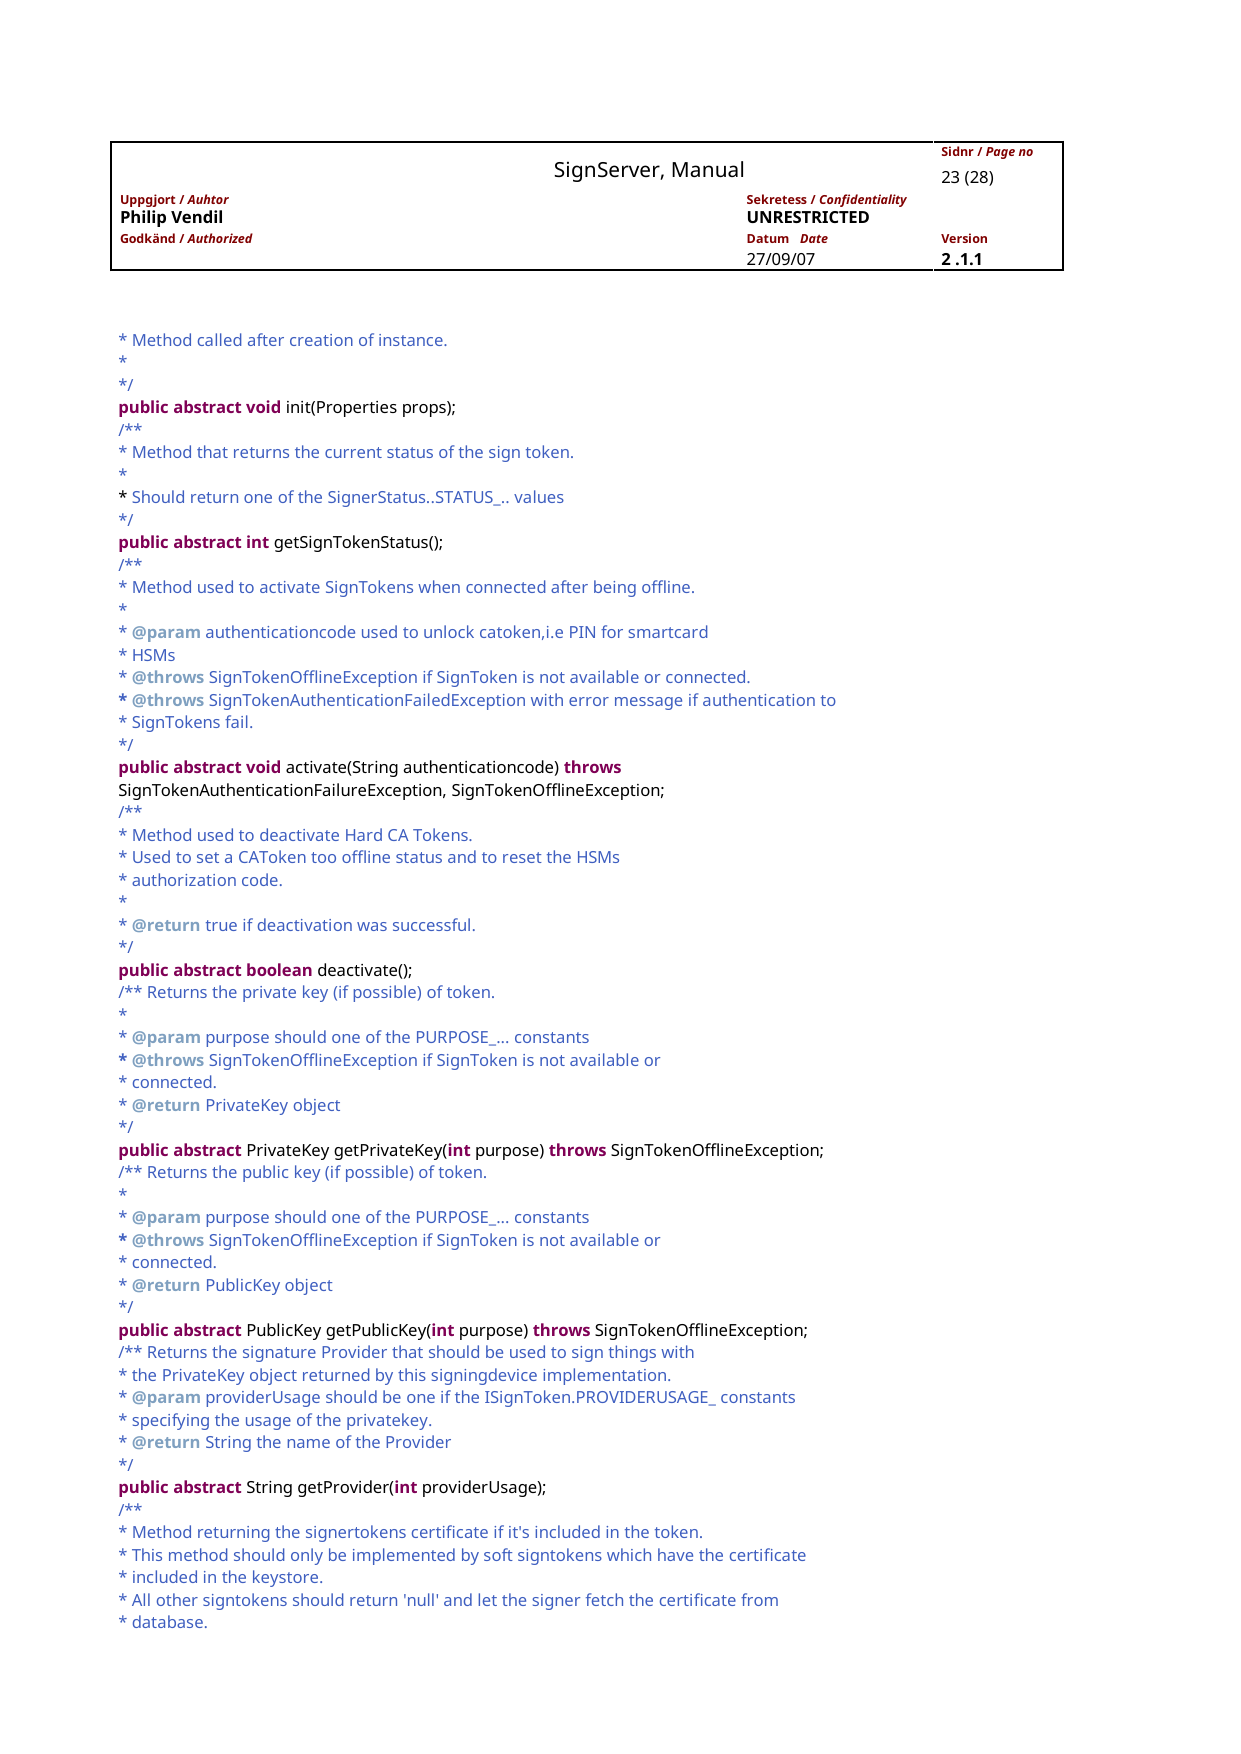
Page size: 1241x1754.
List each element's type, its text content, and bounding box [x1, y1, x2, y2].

text */ [118, 734, 1122, 756]
text * @throws SignTokenOfflineException if SignToken is not available or [118, 1049, 1122, 1071]
text * [118, 891, 1122, 914]
text */ [118, 509, 1122, 531]
text * Method that returns the current status of the sign token. [118, 441, 1122, 464]
text public abstract String getProvider(int providerUsage); [118, 1476, 1122, 1499]
text * Method used to activate SignTokens when connected after being offline. [118, 576, 1122, 599]
text * Used to set a CAToken too offline status and to reset the HSMs [118, 846, 1122, 869]
text */ [118, 1116, 1122, 1139]
text * connected. [118, 1251, 1122, 1274]
text public abstract void activate(String authenticationcode) throws [118, 756, 1122, 779]
text /** [118, 554, 1122, 576]
text /** Returns the signature Provider that should be used to sign things with [118, 1341, 1122, 1364]
text * Method called after creation of instance. [118, 329, 1122, 351]
text public abstract PrivateKey getPrivateKey(int purpose) throws SignTokenOfflineException; [118, 1139, 1122, 1161]
text * authorization code. [118, 869, 1122, 891]
text * database. [118, 1611, 1122, 1634]
text * [118, 351, 1122, 374]
text * @return PublicKey object [118, 1274, 1122, 1296]
text * included in the keystore. [118, 1566, 1122, 1589]
text * [118, 599, 1122, 621]
text /** [118, 801, 1122, 824]
text * @param purpose should one of the PURPOSE_... constants [118, 1206, 1122, 1229]
text SignTokenAuthenticationFailureException, SignTokenOfflineException; [118, 779, 1122, 801]
text * @throws SignTokenAuthenticationFailedException with error message if authentication to [118, 689, 1122, 711]
text * @param authenticationcode used to unlock catoken,i.e PIN for smartcard [118, 621, 1122, 644]
text * @return String the name of the Provider [118, 1431, 1122, 1454]
text public abstract void init(Properties props); [118, 396, 1122, 419]
text * @throws SignTokenOfflineException if SignToken is not available or connected. [118, 666, 1122, 689]
text * Should return one of the SignerStatus..STATUS_.. values [118, 486, 1122, 509]
text */ [118, 1296, 1122, 1319]
text public abstract PublicKey getPublicKey(int purpose) throws SignTokenOfflineException; [118, 1319, 1122, 1341]
text public abstract boolean deactivate(); [118, 959, 1122, 981]
text * @return PrivateKey object [118, 1094, 1122, 1116]
text * [118, 1184, 1122, 1206]
text * Method used to deactivate Hard CA Tokens. [118, 824, 1122, 846]
text * This method should only be implemented by soft signtokens which have the certificate [118, 1544, 1122, 1566]
text /** [118, 1499, 1122, 1521]
text /** Returns the public key (if possible) of token. [118, 1161, 1122, 1184]
text * HSMs [118, 644, 1122, 666]
text * the PrivateKey object returned by this signingdevice implementation. [118, 1364, 1122, 1386]
text * [118, 1004, 1122, 1026]
text * @return true if deactivation was successful. [118, 914, 1122, 936]
text /** [118, 419, 1122, 441]
text */ [118, 936, 1122, 959]
text * SignTokens fail. [118, 711, 1122, 734]
text /** Returns the private key (if possible) of token. [118, 981, 1122, 1004]
text * All other signtokens should return 'null' and let the signer fetch the certificate from [118, 1589, 1122, 1611]
text * @throws SignTokenOfflineException if SignToken is not available or [118, 1229, 1122, 1251]
text * @param providerUsage should be one if the ISignToken.PROVIDERUSAGE_ constants [118, 1386, 1122, 1409]
text * @param purpose should one of the PURPOSE_... constants [118, 1026, 1122, 1049]
text */ [118, 1454, 1122, 1476]
text * Method returning the signertokens certificate if it's included in the token. [118, 1521, 1122, 1544]
text public abstract int getSignTokenStatus(); [118, 531, 1122, 554]
text */ [118, 374, 1122, 396]
text * specifying the usage of the privatekey. [118, 1409, 1122, 1431]
text * [118, 464, 1122, 486]
text * connected. [118, 1071, 1122, 1094]
